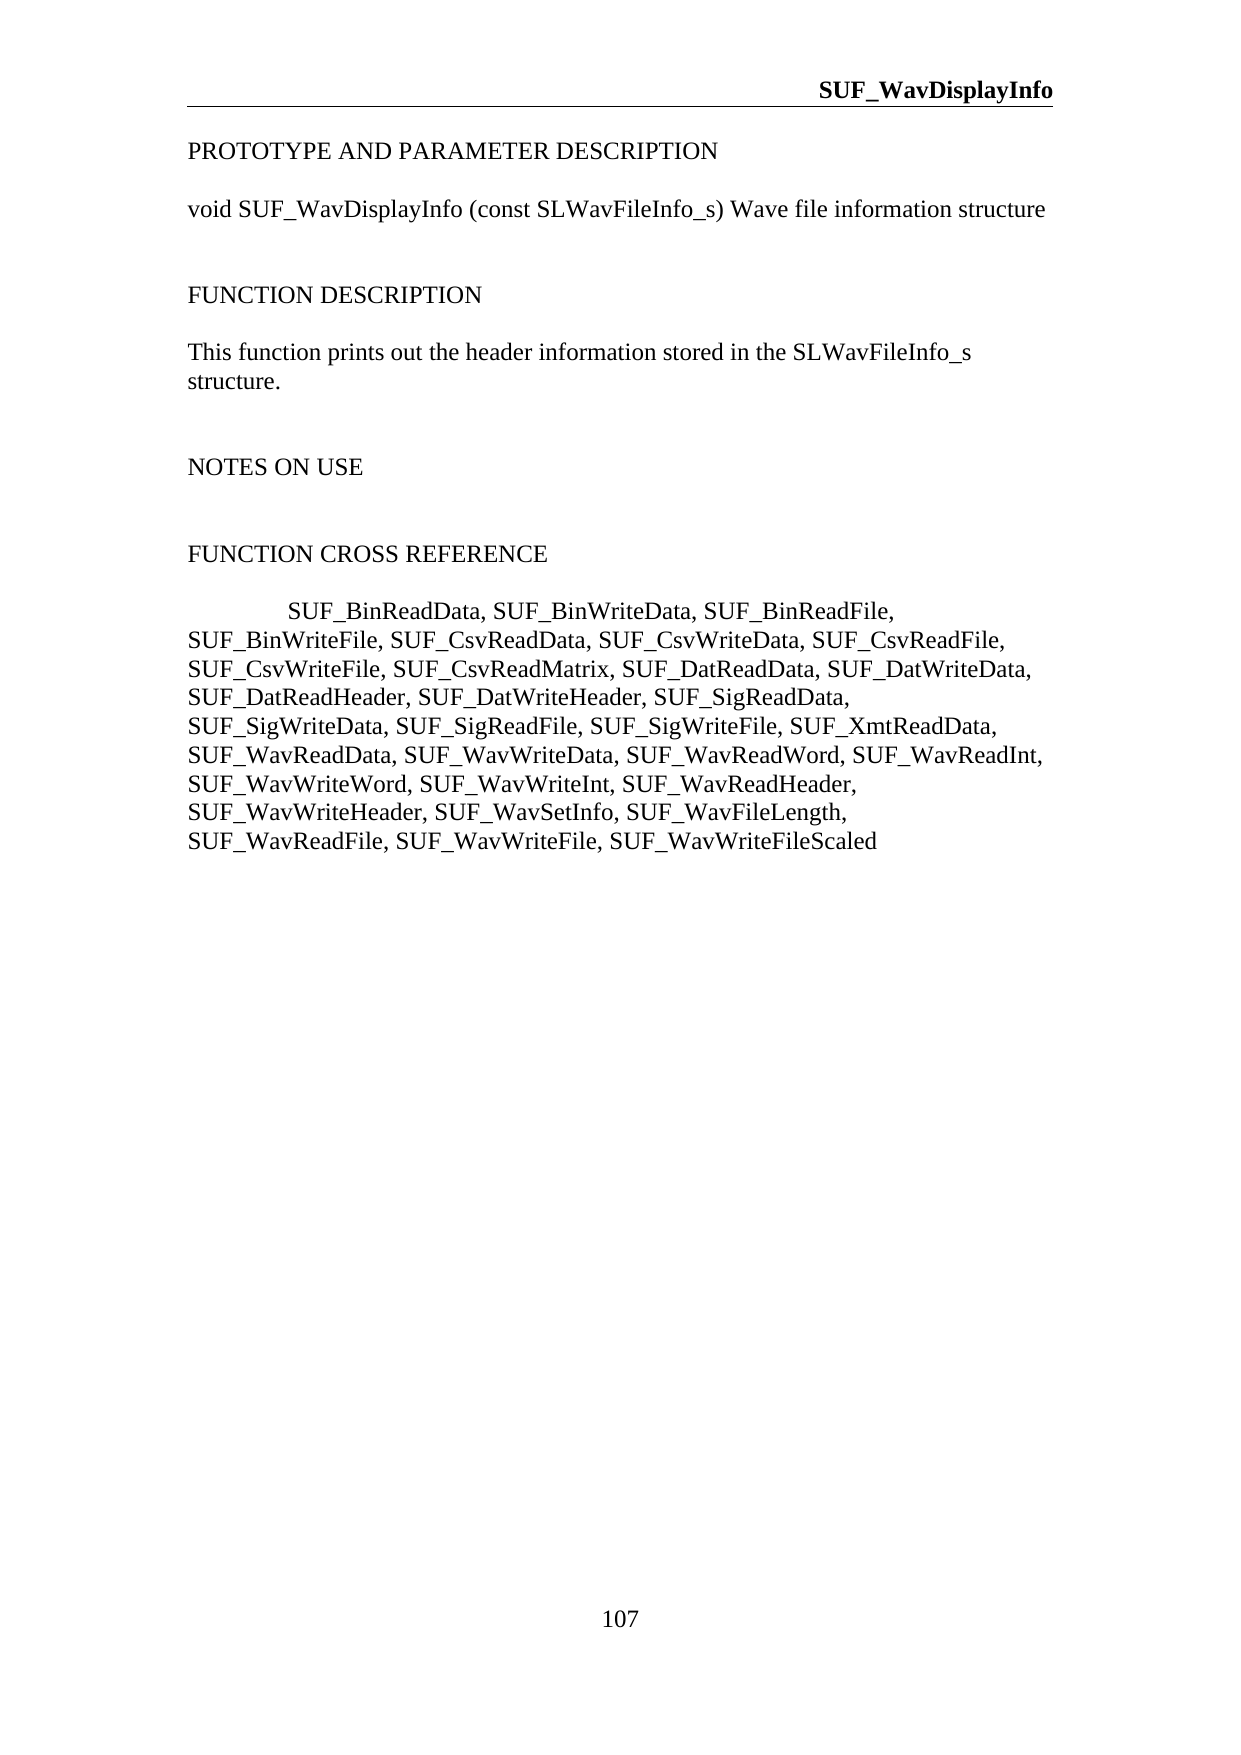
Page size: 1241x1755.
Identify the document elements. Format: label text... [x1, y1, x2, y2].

text SUF_BinReadData, SUF_BinWriteData, SUF_BinReadFile, SUF_BinWriteFile, SUF_CsvReadData, SUF_CsvWriteData, SUF_CsvReadFile, SUF_CsvWriteFile, SUF_CsvReadMatrix, SUF_DatReadData, SUF_DatWriteData, SUF_DatReadHeader, SUF_DatWriteHeader, SUF_SigReadData, SUF_SigWriteData, SUF_SigReadFile, SUF_SigWriteFile, SUF_XmtReadData, SUF_WavReadData, SUF_WavWriteData, SUF_WavReadWord, SUF_WavReadInt, SUF_WavWriteWord, SUF_WavWriteInt, SUF_WavReadHeader, SUF_WavWriteHeader, SUF_WavSetInfo, SUF_WavFileLength, SUF_WavReadFile, SUF_WavWriteFile, SUF_WavWriteFileScaled [187, 596, 1053, 855]
text FUNCTION DESCRIPTION [187, 280, 1053, 309]
subtitle SUF_WavDisplayInfo [187, 75, 1053, 106]
text FUNCTION CROSS REFERENCE [187, 539, 1053, 567]
text void SUF_WavDisplayInfo (const SLWavFileInfo_s) Wave file information structure [187, 194, 1053, 222]
text NOTES ON USE [187, 452, 1053, 481]
text This function prints out the header information stored in the SLWavFileInfo_s structure. [187, 337, 1053, 395]
text PROTOTYPE AND PARAMETER DESCRIPTION [187, 136, 1053, 165]
